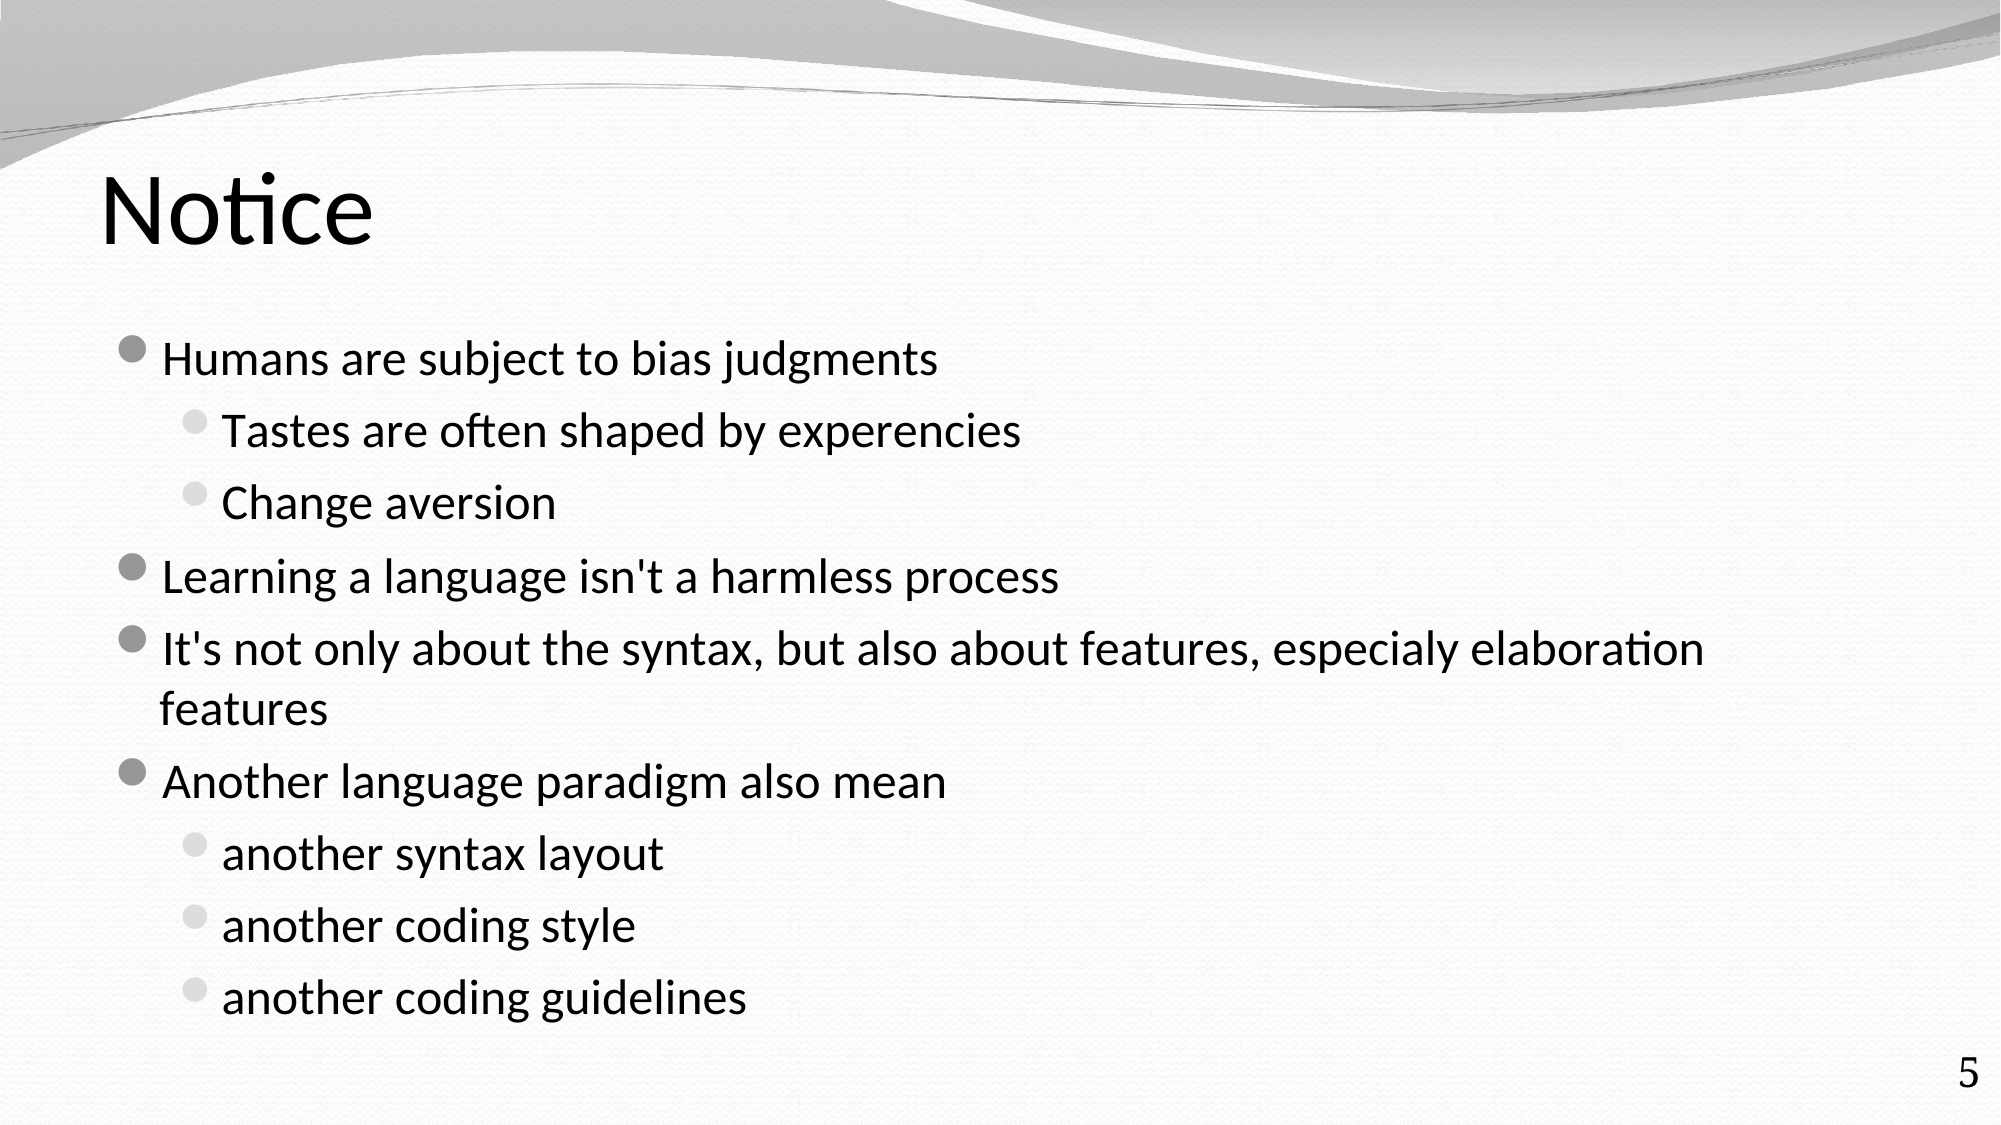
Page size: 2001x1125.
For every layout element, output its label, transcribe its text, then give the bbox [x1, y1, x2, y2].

picture [0, 0, 2001, 1125]
title Notice [99, 77, 1901, 266]
list Humans are subject to bias judgments Tastes are often shaped by experencies Change aversion Learning a language isn't a harmless process It's not only about the syntax, but also about features, especialy elaboration features Another language paradigm also mean another syntax layout another coding style another coding guidelines [99, 317, 1901, 1038]
text_box [1813, 1042, 1981, 1103]
